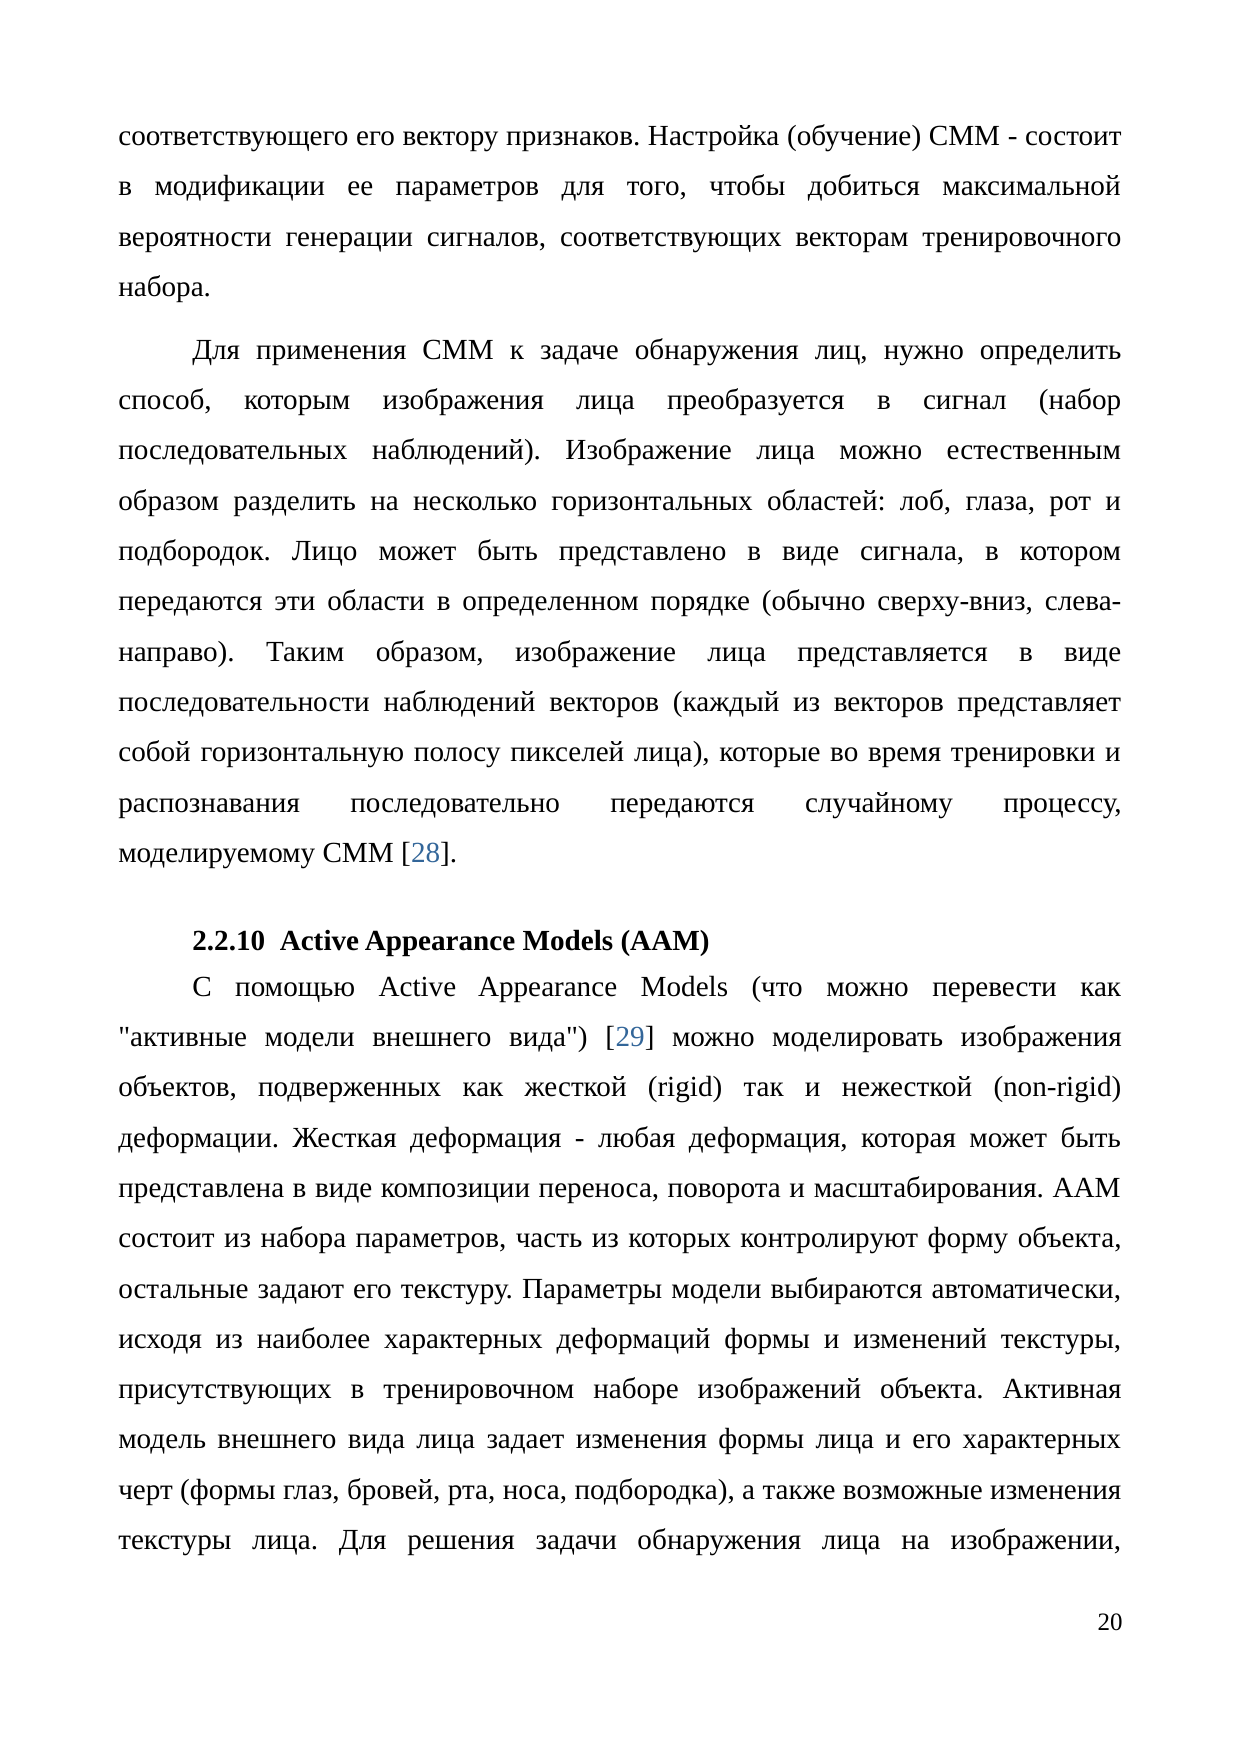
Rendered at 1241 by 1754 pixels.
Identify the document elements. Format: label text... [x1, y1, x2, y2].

text Для применения СММ к задаче обнаружения лиц, нужно определить способ, которым изображения лица преобразуется в сигнал (набор последовательных наблюдений). Изображение лица можно естественным образом разделить на несколько горизонтальных областей: лоб, глаза, рот и подбородок. Лицо может быть представлено в виде сигнала, в котором передаются эти области в определенном порядке (обычно сверху-вниз, слева-направо). Таким образом, изображение лица представляется в виде последовательности наблюдений векторов (каждый из векторов представляет собой горизонтальную полосу пикселей лица), которые во время тренировки и распознавания последовательно передаются случайному процессу, моделируемому СММ [28]. [118, 332, 1122, 868]
text С помощью Active Appearance Models (что можно перевести как "активные модели внешнего вида") [29] можно моделировать изображения объектов, подверженных как жесткой (rigid) так и нежесткой (non-rigid) деформации. Жесткая деформация - любая деформация, которая может быть представлена в виде композиции переноса, поворота и масштабирования. AAM состоит из набора параметров, часть из которых контролируют форму объекта, остальные задают его текстуру. Параметры модели выбираются автоматически, исходя из наиболее характерных деформаций формы и изменений текстуры, присутствующих в тренировочном наборе изображений объекта. Активная модель внешнего вида лица задает изменения формы лица и его характерных черт (формы глаз, бровей, рта, носа, подбородка), а также возможные изменения текстуры лица. Для решения задачи обнаружения лица на изображении, [118, 969, 1122, 1556]
text соответствующего его вектору признаков. Настройка (обучение) СММ - состоит в модификации ее параметров для того, чтобы добиться максимальной вероятности генерации сигналов, соответствующих векторам тренировочного набора. [118, 118, 1122, 303]
subtitle 2.2.10 Active Appearance Models (AAM) [118, 923, 1122, 956]
